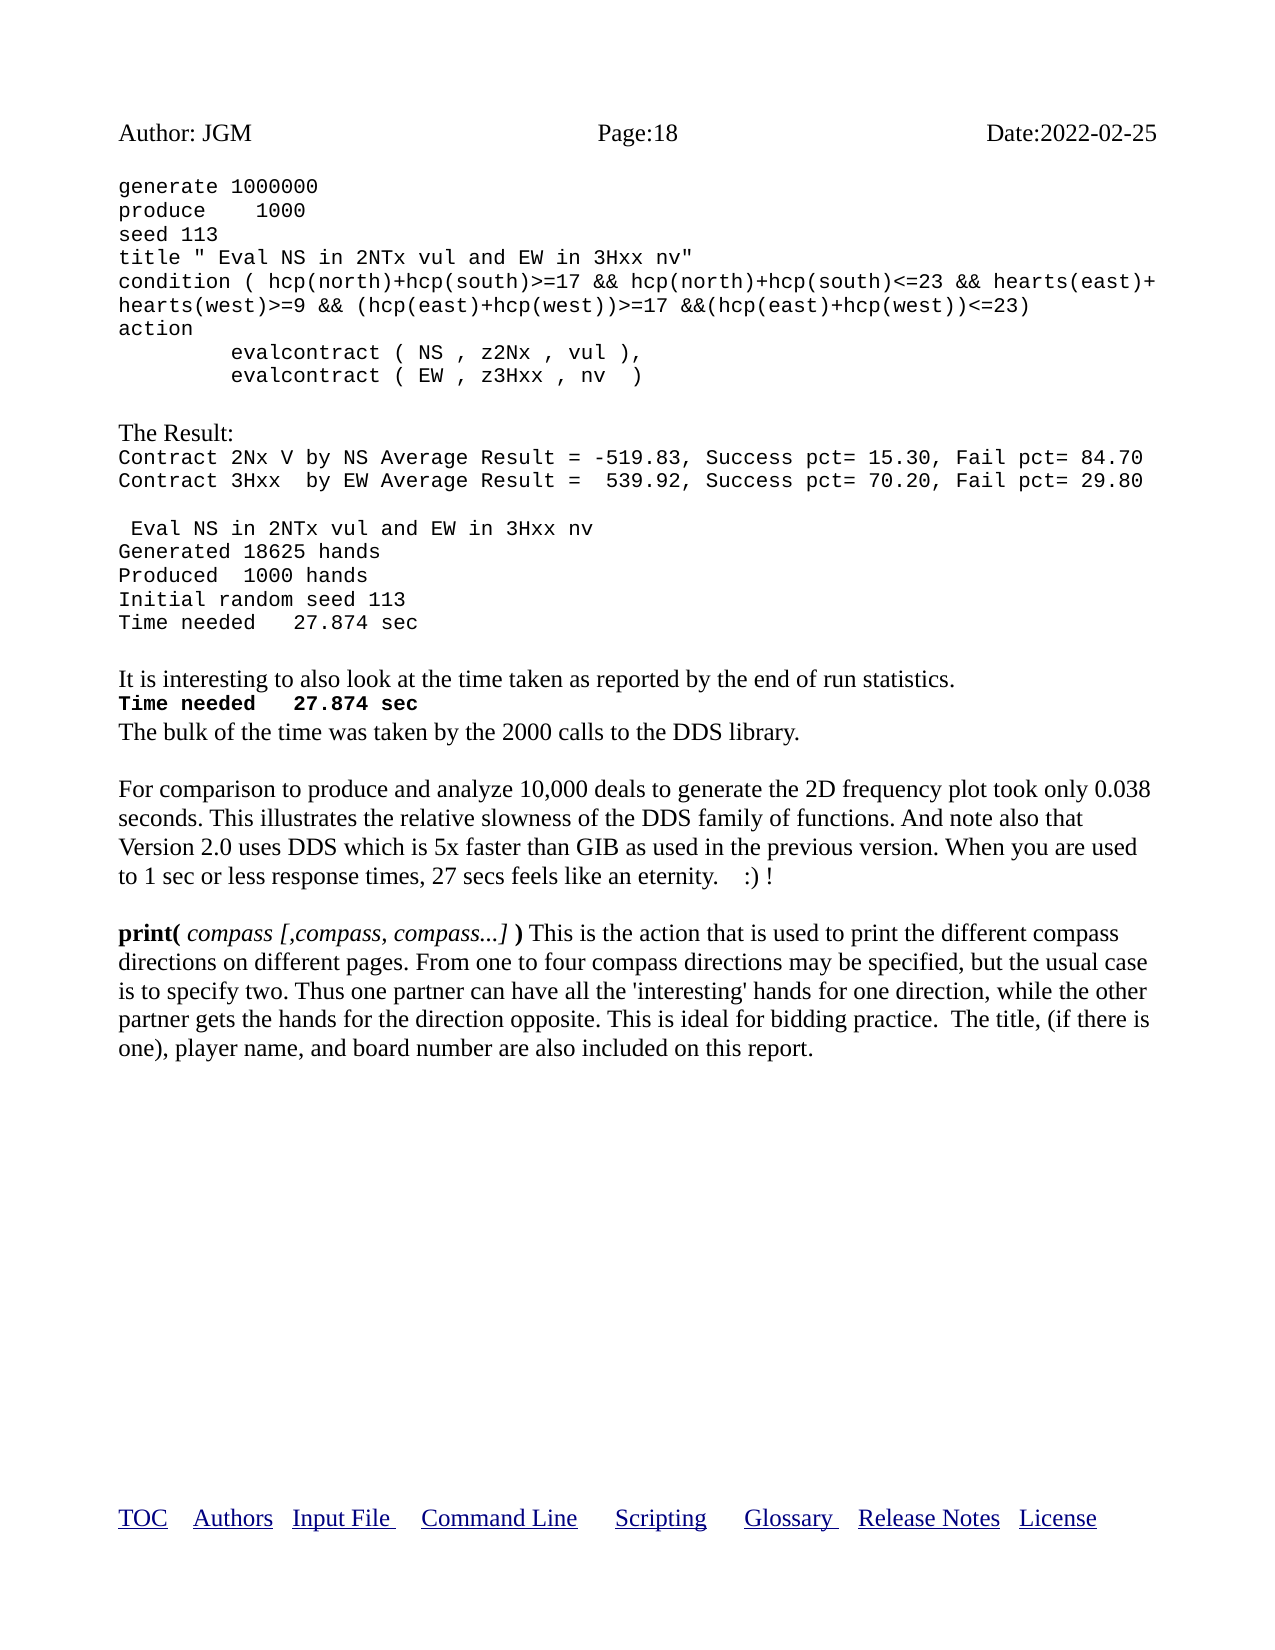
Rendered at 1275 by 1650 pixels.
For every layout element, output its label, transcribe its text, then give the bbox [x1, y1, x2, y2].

text evalcontract ( EW , z3Hxx , nv ) [118, 366, 1157, 389]
text Initial random seed 113 [118, 588, 1157, 612]
text Contract 2Nx V by NS Average Result = -519.83, Success pct= 15.30, Fail pct= 84.70 [118, 447, 1157, 470]
text The Result: [118, 418, 1157, 447]
text For comparison to produce and analyze 10,000 deals to generate the 2D frequency plot took only 0.038 seconds. This illustrates the relative slowness of the DDS family of functions. And note also that Version 2.0 uses DDS which is 5x faster than GIB as used in the previous version. When you are used to 1 sec or less response times, 27 secs feels like an eternity. :) ! [118, 774, 1157, 889]
text Time needed 27.874 sec [118, 612, 1157, 636]
text evalcontract ( NS , z2Nx , vul ), [118, 342, 1157, 366]
text Eval NS in 2NTx vul and EW in 3Hxx nv [118, 518, 1157, 541]
text hearts(west)>=9 && (hcp(east)+hcp(west))>=17 &&(hcp(east)+hcp(west))<=23) [118, 294, 1157, 318]
text Generated 18625 hands [118, 541, 1157, 565]
text Time needed 27.874 sec [118, 693, 1157, 717]
text action [118, 318, 1157, 342]
text seed 113 [118, 224, 1157, 247]
text generate 1000000 [118, 176, 1157, 200]
text title " Eval NS in 2NTx vul and EW in 3Hxx nv" [118, 247, 1157, 271]
text produce 1000 [118, 200, 1157, 224]
text Produced 1000 hands [118, 565, 1157, 588]
text print( compass [,compass, compass...] ) This is the action that is used to print the different compass directions on different pages. From one to four compass directions may be specified, but the usual case is to specify two. Thus one partner can have all the 'interesting' hands for one direction, while the other partner gets the hands for the direction opposite. This is ideal for bidding practice. The title, (if there is one), player name, and board number are also included on this report. [118, 918, 1157, 1062]
text condition ( hcp(north)+hcp(south)>=17 && hcp(north)+hcp(south)<=23 && hearts(east)+ [118, 271, 1157, 294]
text Contract 3Hxx by EW Average Result = 539.92, Success pct= 70.20, Fail pct= 29.80 [118, 470, 1157, 494]
text The bulk of the time was taken by the 2000 calls to the DDS library. [118, 717, 1157, 746]
text It is interesting to also look at the time taken as reported by the end of run statistics. [118, 664, 1157, 693]
